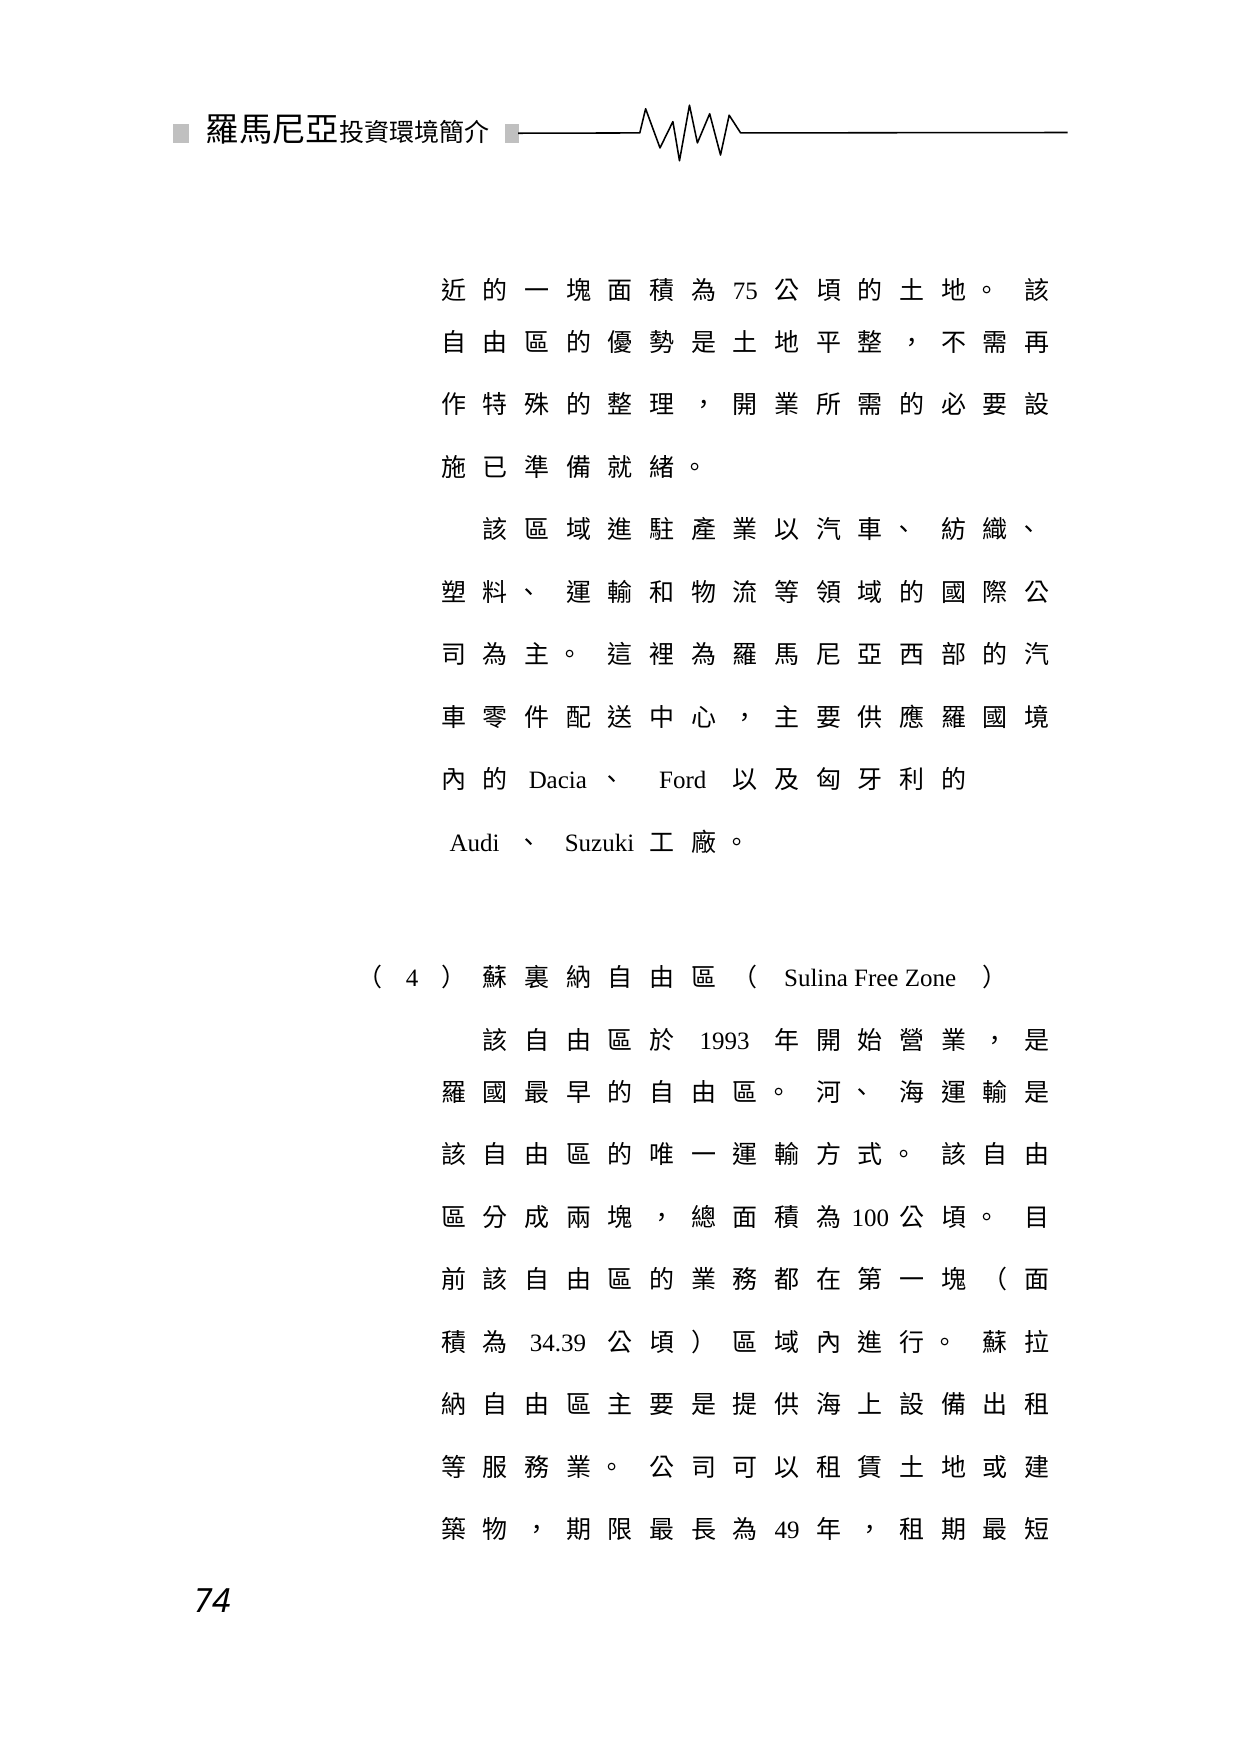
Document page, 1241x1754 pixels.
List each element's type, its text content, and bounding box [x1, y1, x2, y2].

text 近的一塊面積為75公頃的土地。該自由區的優勢是土地平整，不需再作特殊的整理，開業所需的必要設施已準備就緒。 [392, 236, 1058, 486]
text 該自由區於1993年開始營業，是羅國最早的自由區。河、海運輸是該自由區的唯一運輸方式。該自由區分成兩塊，總面積為100公頃。目前該自由區的業務都在第一塊（面積為34.39公頃）區域內進行。蘇拉納自由區主要是提供海上設備出租等服務業。公司可以租賃土地或建築物，期限最長為49年，租期最短 [392, 986, 1058, 1549]
text （4）蘇裏納自由區（Sulina Free Zone） [330, 924, 1058, 986]
text 該區域進駐產業以汽車、紡織、塑料、運輸和物流等領域的國際公司為主。這裡為羅馬尼亞西部的汽車零件配送中心，主要供應羅國境內的Dacia、Ford以及匈牙利的Audi、Suzuki工廠。 [392, 486, 1058, 861]
